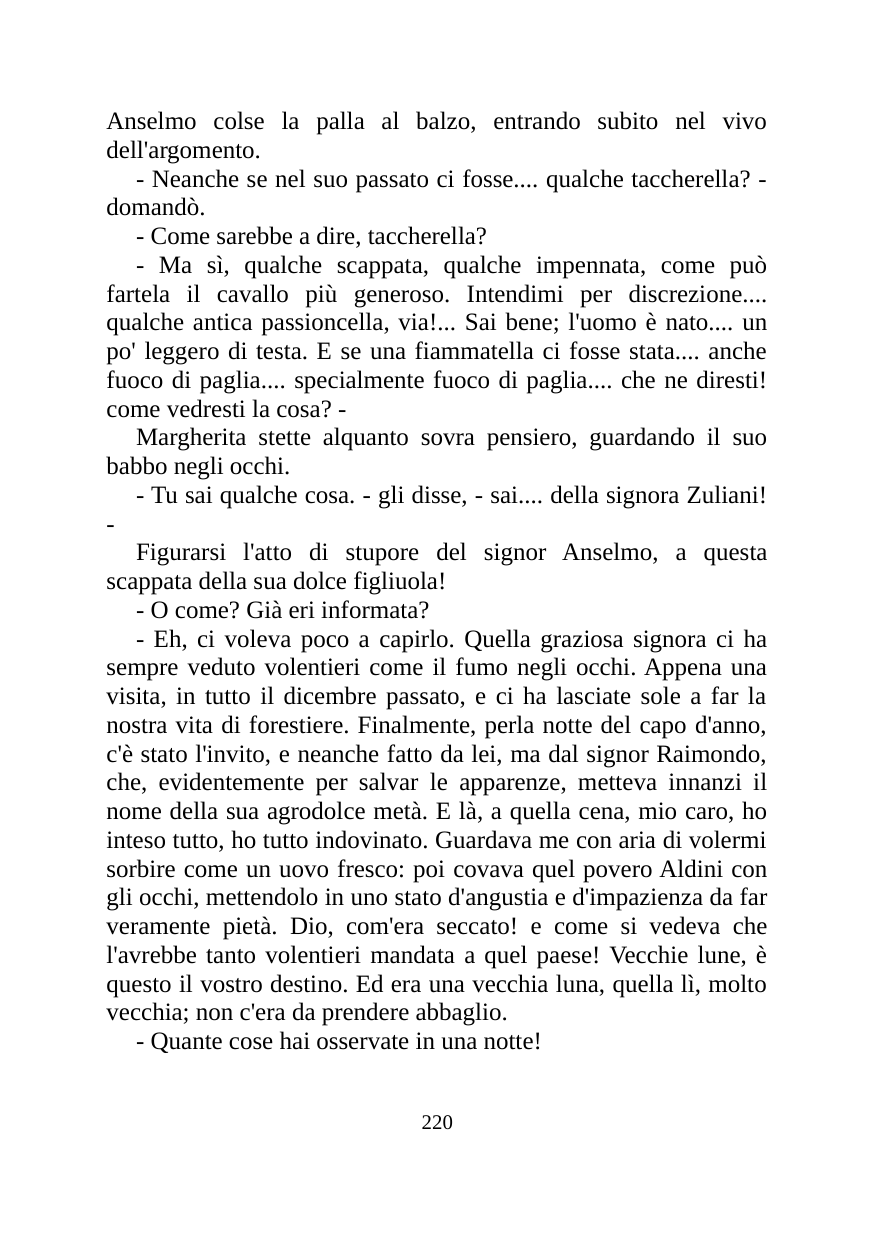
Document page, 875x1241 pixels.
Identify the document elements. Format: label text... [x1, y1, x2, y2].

text Figurarsi l'atto di stupore del signor Anselmo, a questa scappata della sua dolce figliuola! [106, 537, 768, 595]
text - Ma sì, qualche scappata, qualche impennata, come può fartela il cavallo più generoso. Intendimi per discrezione.... qualche antica passioncella, via!... Sai bene; l'uomo è nato.... un po' leggero di testa. E se una fiammatella ci fosse stata.... anche fuoco di paglia.... specialmente fuoco di paglia.... che ne diresti! come vedresti la cosa? - [106, 250, 768, 422]
text - Come sarebbe a dire, taccherella? [106, 221, 768, 250]
text - O come? Già eri informata? [106, 595, 768, 624]
text - Tu sai qualche cosa. - gli disse, - sai.... della signora Zuliani! - [106, 480, 768, 537]
text Margherita stette alquanto sovra pensiero, guardando il suo babbo negli occhi. [106, 422, 768, 480]
text Anselmo colse la palla al balzo, entrando subito nel vivo dell'argomento. [106, 106, 768, 164]
text - Neanche se nel suo passato ci fosse.... qualche taccherella? - domandò. [106, 164, 768, 221]
text - Quante cose hai osservate in una notte! [106, 1026, 768, 1055]
text - Eh, ci voleva poco a capirlo. Quella graziosa signora ci ha sempre veduto volentieri come il fumo negli occhi. Appena una visita, in tutto il dicembre passato, e ci ha lasciate sole a far la nostra vita di forestiere. Finalmente, perla notte del capo d'anno, c'è stato l'invito, e neanche fatto da lei, ma dal signor Raimondo, che, evidentemente per salvar le apparenze, metteva innanzi il nome della sua agrodolce metà. E là, a quella cena, mio caro, ho inteso tutto, ho tutto indovinato. Guardava me con aria di volermi sorbire come un uovo fresco: poi covava quel povero Aldini con gli occhi, mettendolo in uno stato d'angustia e d'impazienza da far veramente pietà. Dio, com'era seccato! e come si vedeva che l'avrebbe tanto volentieri mandata a quel paese! Vecchie lune, è questo il vostro destino. Ed era una vecchia luna, quella lì, molto vecchia; non c'era da prendere abbaglio. [106, 624, 768, 1026]
